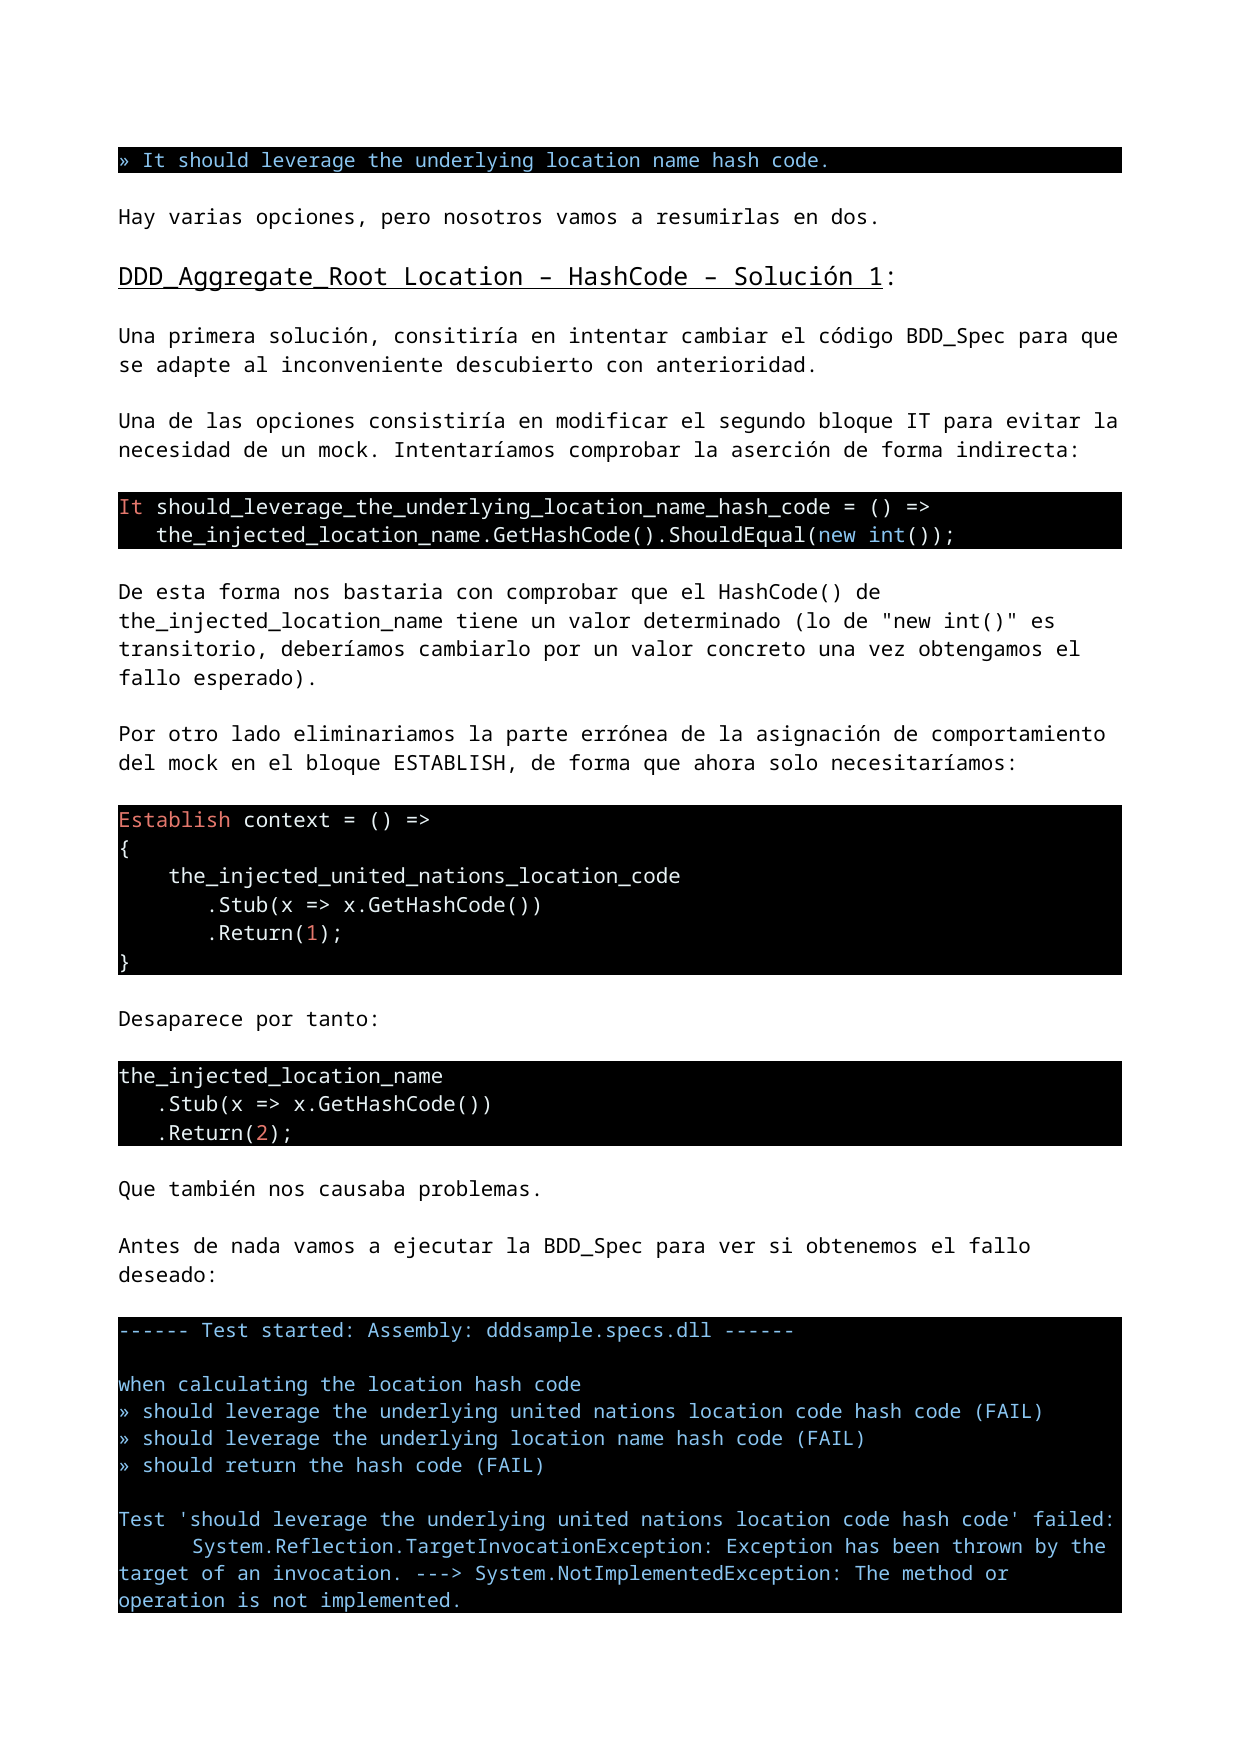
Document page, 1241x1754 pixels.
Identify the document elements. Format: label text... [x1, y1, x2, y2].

text .Stub(x => x.GetHashCode()) [118, 1089, 1122, 1118]
text ------ Test started: Assembly: dddsample.specs.dll ------ [118, 1317, 1122, 1344]
text DDD_Aggregate_Root Location – HashCode – Solución 1: [118, 259, 1122, 293]
text the_injected_location_name [118, 1061, 1122, 1089]
text De esta forma nos bastaria con comprobar que el HashCode() de the_injected_location_name tiene un valor determinado (lo de "new int()" es transitorio, deberíamos cambiarlo por un valor concreto una vez obtengamos el fallo esperado). [118, 577, 1122, 691]
text » It should leverage the underlying location name hash code. [118, 147, 1122, 173]
text { [118, 833, 1122, 862]
text .Return(2); [118, 1118, 1122, 1146]
text It should_leverage_the_underlying_location_name_hash_code = () => [118, 492, 1122, 520]
text System.Reflection.TargetInvocationException: Exception has been thrown by the target of an invocation. ---> System.NotImplementedException: The method or operation is not implemented. [118, 1532, 1122, 1613]
text Desaparece por tanto: [118, 1004, 1122, 1032]
text Una de las opciones consistiría en modificar el segundo bloque IT para evitar la necesidad de un mock. Intentaríamos comprobar la aserción de forma indirecta: [118, 407, 1122, 463]
text } [118, 947, 1122, 975]
text .Stub(x => x.GetHashCode()) [118, 890, 1122, 918]
text Test 'should leverage the underlying united nations location code hash code' failed: [118, 1506, 1122, 1532]
text .Return(1); [118, 918, 1122, 947]
text Por otro lado eliminariamos la parte errónea de la asignación de comportamiento del mock en el bloque ESTABLISH, de forma que ahora solo necesitaríamos: [118, 719, 1122, 776]
text Una primera solución, consitiría en intentar cambiar el código BDD_Spec para que se adapte al inconveniente descubierto con anterioridad. [118, 321, 1122, 378]
text Establish context = () => [118, 805, 1122, 833]
text Antes de nada vamos a ejecutar la BDD_Spec para ver si obtenemos el fallo deseado: [118, 1231, 1122, 1288]
text the_injected_united_nations_location_code [118, 862, 1122, 890]
text Hay varias opciones, pero nosotros vamos a resumirlas en dos. [118, 202, 1122, 230]
text Que también nos causaba problemas. [118, 1174, 1122, 1203]
text » should leverage the underlying location name hash code (FAIL) [118, 1424, 1122, 1452]
text » should leverage the underlying united nations location code hash code (FAIL) [118, 1398, 1122, 1424]
text » should return the hash code (FAIL) [118, 1452, 1122, 1478]
text when calculating the location hash code [118, 1371, 1122, 1398]
text the_injected_location_name.GetHashCode().ShouldEqual(new int()); [118, 520, 1122, 549]
